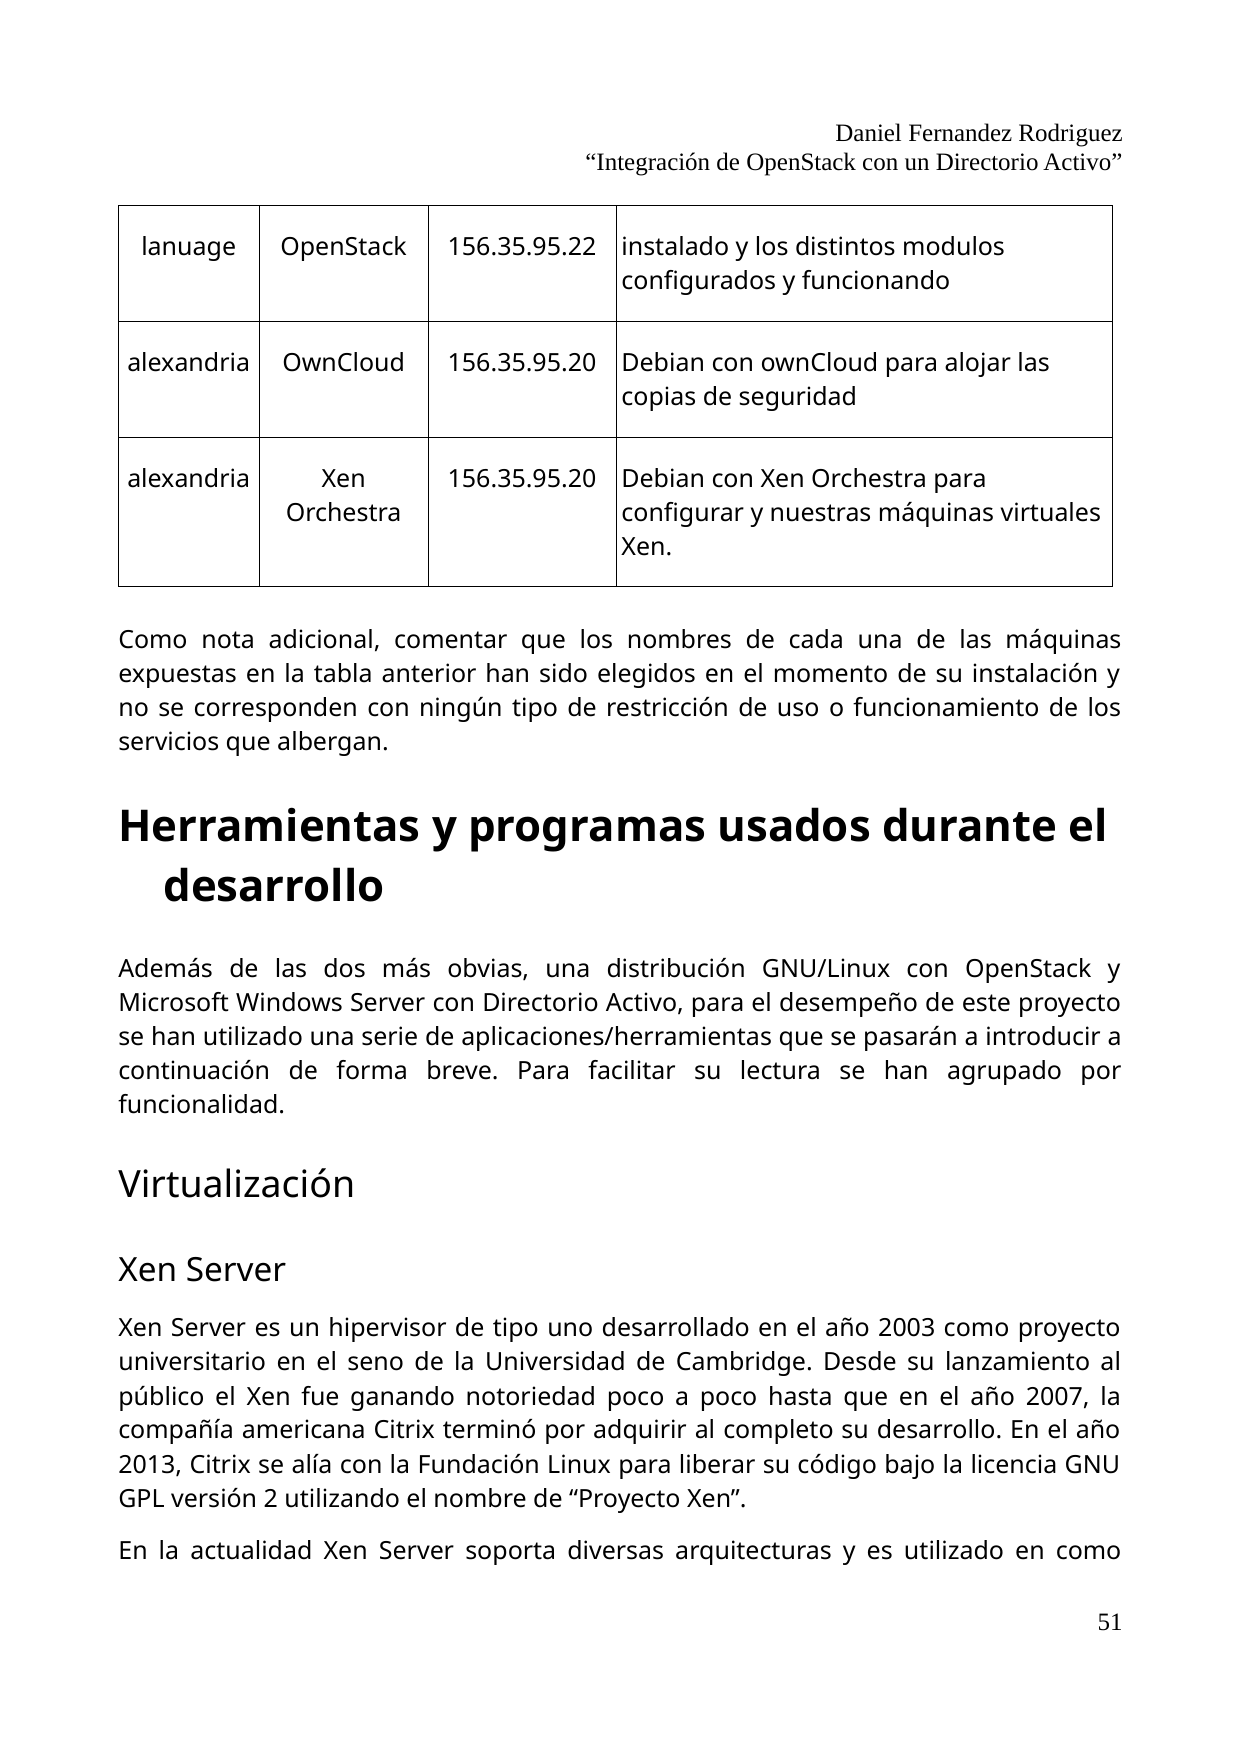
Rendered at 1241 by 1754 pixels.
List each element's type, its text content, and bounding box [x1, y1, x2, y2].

table_cell lanuage [119, 206, 259, 321]
table_cell instalado y los distintos modulos configurados y funcionando [617, 206, 1112, 321]
table_cell 156.35.95.20 [429, 322, 616, 437]
table_cell Xen Orchestra [260, 438, 428, 586]
table_cell 156.35.95.22 [429, 206, 616, 321]
table_cell OpenStack [260, 206, 428, 321]
text Xen Server es un hipervisor de tipo uno desarrollado en el año 2003 como proyecto universitario en el seno de la Universidad de Cambridge. Desde su lanzamiento al público el Xen fue ganando notoriedad poco a poco hasta que en el año 2007, la compañía americana Citrix terminó por adquirir al completo su desarrollo. En el año 2013, Citrix se alía con la Fundación Linux para liberar su código bajo la licencia GNU GPL versión 2 utilizando el nombre de “Proyecto Xen”. [118, 1310, 1122, 1514]
text En la actualidad Xen Server soporta diversas arquitecturas y es utilizado en como [118, 1532, 1122, 1566]
table_cell 156.35.95.20 [429, 438, 616, 586]
subtitle Herramientas y programas usados durante el desarrollo [118, 795, 1122, 914]
subtitle Xen Server [118, 1246, 1122, 1291]
table_cell alexandria [119, 322, 259, 437]
table_cell OwnCloud [260, 322, 428, 437]
table_cell alexandria [119, 438, 259, 586]
text Además de las dos más obvias, una distribución GNU/Linux con OpenStack y Microsoft Windows Server con Directorio Activo, para el desempeño de este proyecto se han utilizado una serie de aplicaciones/herramientas que se pasarán a introducir a continuación de forma breve. Para facilitar su lectura se han agrupado por funcionalidad. [118, 950, 1122, 1121]
text Como nota adicional, comentar que los nombres de cada una de las máquinas expuestas en la tabla anterior han sido elegidos en el momento de su instalación y no se corresponden con ningún tipo de restricción de uso o funcionamiento de los servicios que albergan. [118, 621, 1122, 757]
subtitle Virtualización [118, 1157, 1122, 1208]
table_cell Debian con ownCloud para alojar las copias de seguridad [617, 322, 1112, 437]
table_cell Debian con Xen Orchestra para configurar y nuestras máquinas virtuales Xen. [617, 438, 1112, 586]
